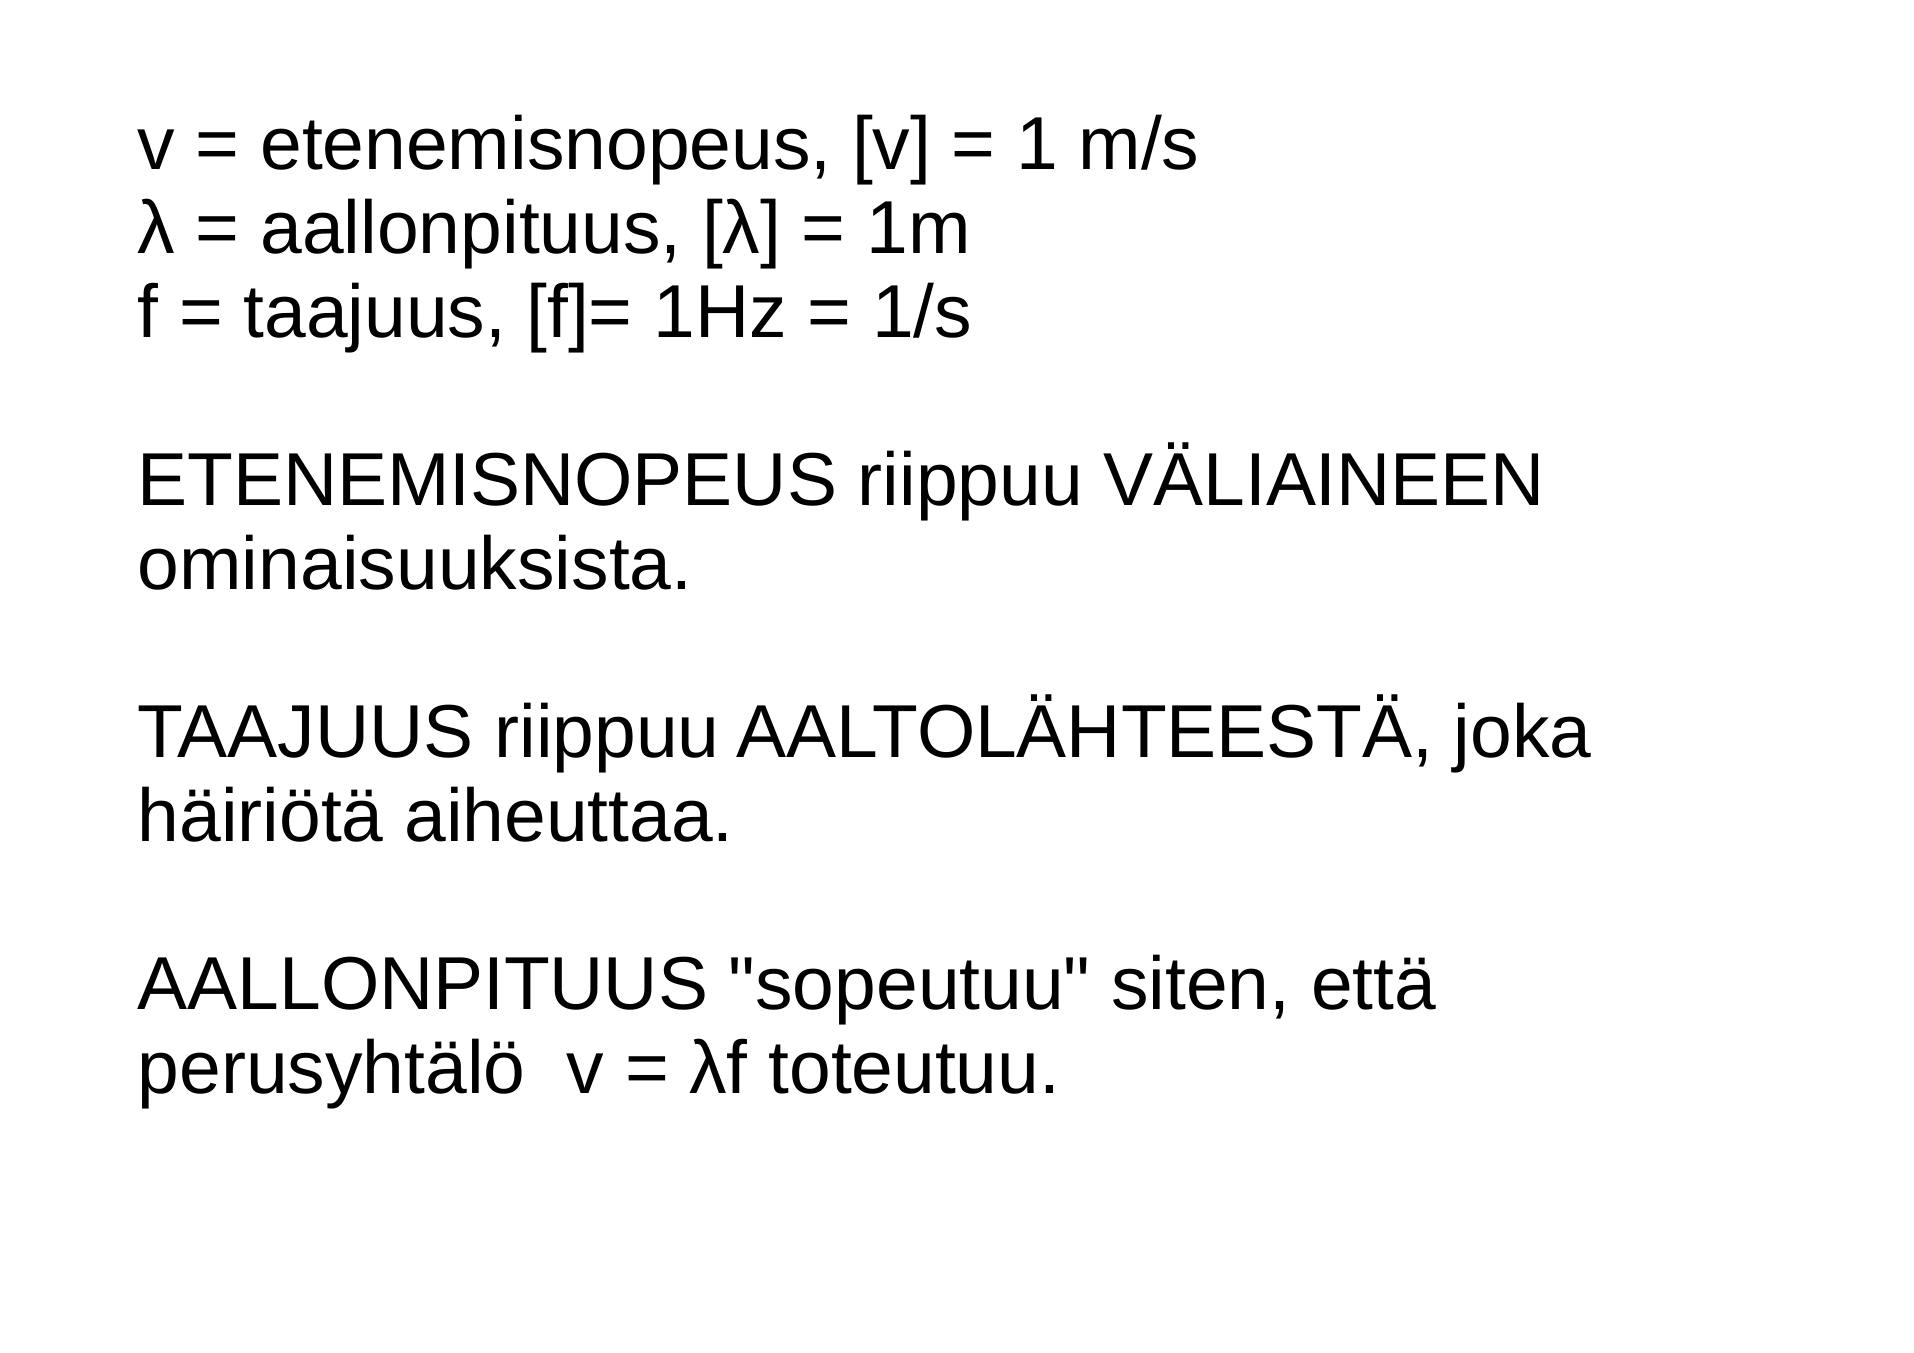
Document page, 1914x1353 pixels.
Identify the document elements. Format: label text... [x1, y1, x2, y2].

text_box v = etenemisnopeus, [v] = 1 m/s λ = aallonpituus, [λ] = 1m f = taajuus, [f]= 1Hz = 1/s ETENEMISNOPEUS riippuu VÄLIAINEEN ominaisuuksista. TAAJUUS riippuu AALTOLÄHTEESTÄ, joka häiriötä aiheuttaa. AALLONPITUUS "sopeutuu" siten, että perusyhtälö v = λf toteutuu. [122, 94, 1805, 1301]
